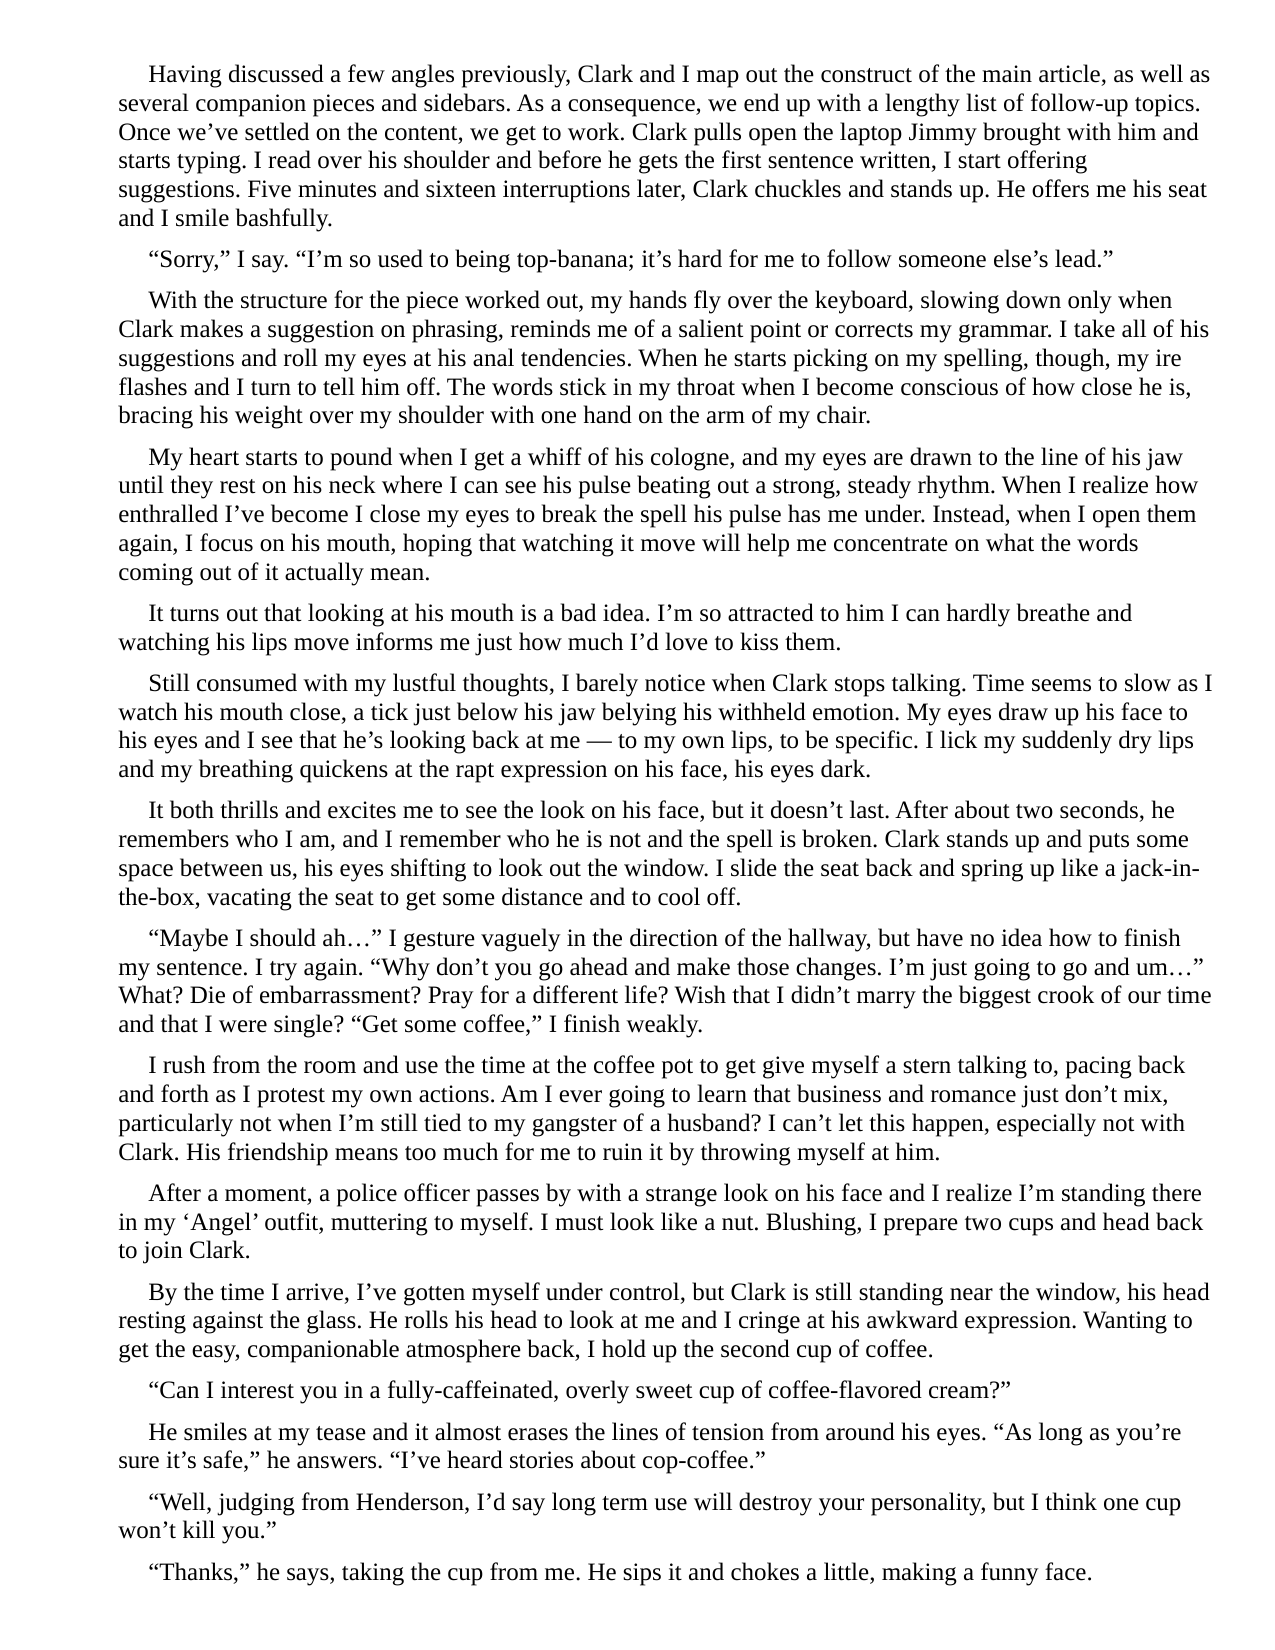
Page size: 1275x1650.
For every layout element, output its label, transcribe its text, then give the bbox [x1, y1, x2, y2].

text My heart starts to pound when I get a whiff of his cologne, and my eyes are drawn to the line of his jaw until they rest on his neck where I can see his pulse beating out a strong, steady rhythm. When I realize how enthralled I’ve become I close my eyes to break the spell his pulse has me under. Instead, when I open them again, I focus on his mouth, hoping that watching it move will help me concentrate on what the words coming out of it actually mean. [118, 442, 1216, 585]
text It turns out that looking at his mouth is a bad idea. I’m so attracted to him I can hardly breathe and watching his lips move informs me just how much I’d love to kiss them. [118, 598, 1216, 655]
text “Well, judging from Henderson, I’d say long term use will destroy your personality, but I think one cup won’t kill you.” [118, 1487, 1216, 1544]
text I rush from the room and use the time at the coffee pot to get give myself a stern talking to, pacing back and forth as I protest my own actions. Am I ever going to learn that business and romance just don’t mix, particularly not when I’m still tied to my gangster of a husband? I can’t let this happen, especially not with Clark. His friendship means too much for me to ruin it by throwing myself at him. [118, 1050, 1216, 1165]
text He smiles at my tease and it almost erases the lines of tension from around his eyes. “As long as you’re sure it’s safe,” he answers. “I’ve heard stories about cop-coffee.” [118, 1417, 1216, 1474]
text It both thrills and excites me to see the look on his face, but it doesn’t last. After about two seconds, he remembers who I am, and I remember who he is not and the spell is broken. Clark stands up and puts some space between us, his eyes shifting to look out the window. I slide the seat back and spring up like a jack-in-the-box, vacating the seat to get some distance and to cool off. [118, 795, 1216, 910]
text “Maybe I should ah…” I gesture vaguely in the direction of the hallway, but have no idea how to finish my sentence. I try again. “Why don’t you go ahead and make those changes. I’m just going to go and um…” What? Die of embarrassment? Pray for a different life? Wish that I didn’t marry the biggest crook of our time and that I were single? “Get some coffee,” I finish weakly. [118, 923, 1216, 1038]
text By the time I arrive, I’ve gotten myself under control, but Clark is still standing near the window, his head resting against the glass. He rolls his head to look at me and I cringe at his awkward expression. Wanting to get the easy, companionable atmosphere back, I hold up the second cup of coffee. [118, 1277, 1216, 1363]
text “Thanks,” he says, taking the cup from me. He sips it and chokes a little, making a funny face. [118, 1557, 1216, 1585]
text Still consumed with my lustful thoughts, I barely notice when Clark stops talking. Time seems to slow as I watch his mouth close, a tick just below his jaw belying his withheld emotion. My eyes draw up his face to his eyes and I see that he’s looking back at me — to my own lips, to be specific. I lick my suddenly dry lips and my breathing quickens at the rapt expression on his face, his eyes dark. [118, 668, 1216, 783]
text With the structure for the piece worked out, my hands fly over the keyboard, slowing down only when Clark makes a suggestion on phrasing, reminds me of a salient point or corrects my grammar. I take all of his suggestions and roll my eyes at his anal tendencies. When he starts picking on my spelling, though, my ire flashes and I turn to tell him off. The words stick in my throat when I become conscious of how close he is, bracing his weight over my shoulder with one hand on the arm of my chair. [118, 285, 1216, 429]
text After a moment, a police officer passes by with a strange look on his face and I realize I’m standing there in my ‘Angel’ outfit, muttering to myself. I must look like a nut. Blushing, I prepare two cups and head back to join Clark. [118, 1178, 1216, 1264]
text Having discussed a few angles previously, Clark and I map out the construct of the main article, as well as several companion pieces and sidebars. As a consequence, we end up with a lengthy list of follow-up topics. Once we’ve settled on the content, we get to work. Clark pulls open the laptop Jimmy brought with him and starts typing. I read over his shoulder and before he gets the first sentence written, I start offering suggestions. Five minutes and sixteen interruptions later, Clark chuckles and stands up. He offers me his seat and I smile bashfully. [118, 59, 1216, 232]
text “Can I interest you in a fully-caffeinated, overly sweet cup of coffee-flavored cream?” [118, 1375, 1216, 1404]
text “Sorry,” I say. “I’m so used to being top-banana; it’s hard for me to follow someone else’s lead.” [118, 244, 1216, 273]
